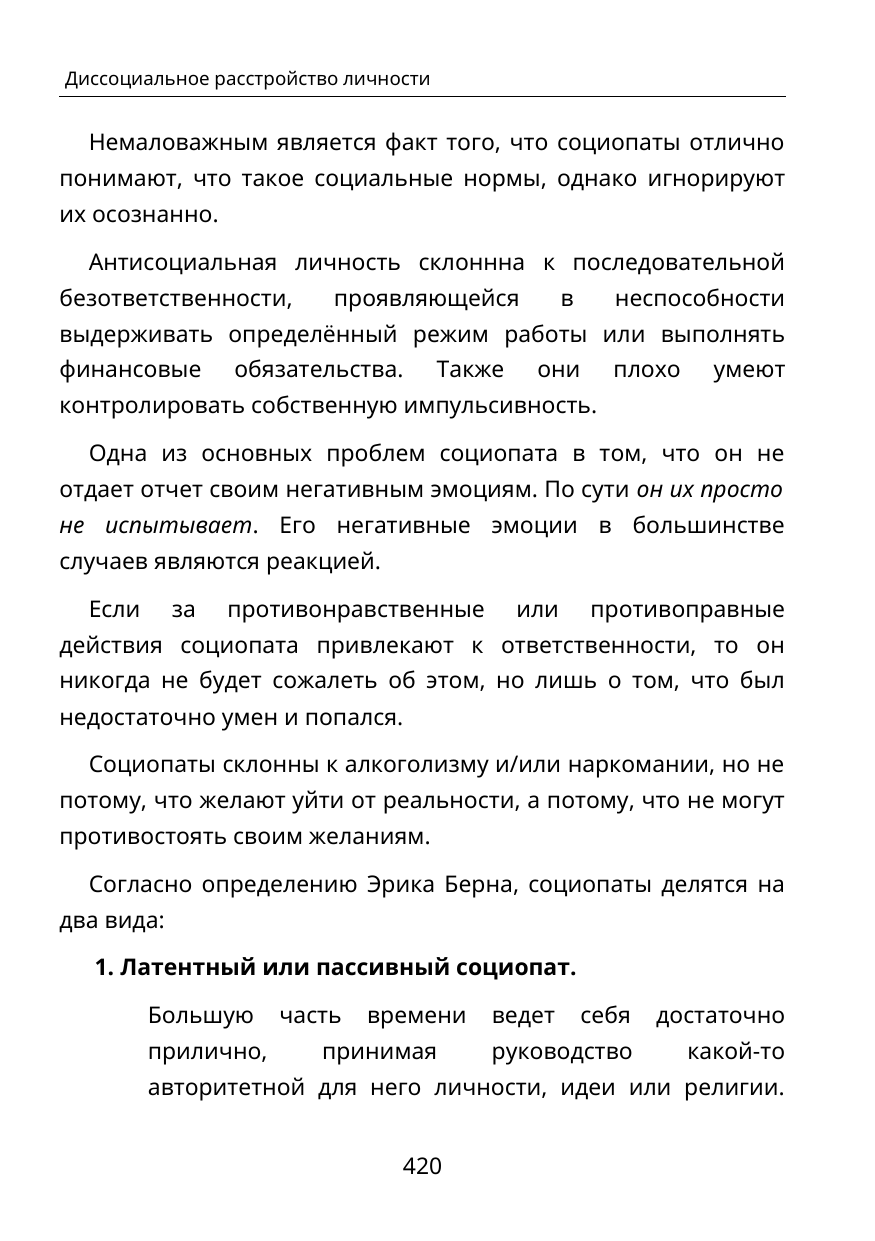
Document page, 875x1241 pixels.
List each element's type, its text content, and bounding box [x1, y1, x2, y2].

text Социопаты склонны к алкоголизму и/или наркомании, но не потому, что желают уйти от реальности, а потому, что не могут противостоять своим желаниям. [59, 748, 786, 851]
text Немаловажным является факт того, что социопаты отлично понимают, что такое социальные нормы, однако игнорируют их осознанно. [59, 126, 786, 229]
text Одна из основных проблем социопата в том, что он не отдает отчет своим негативным эмоциям. По сути он их просто не испытывает. Его негативные эмоции в большинстве случаев являются реакцией. [59, 437, 786, 576]
text Согласно определению Эрика Берна, социопаты делятся на два вида: [59, 868, 786, 935]
text Если за противонравственные или противоправные действия социопата привлекают к ответственности, то он никогда не будет сожалеть об этом, но лишь о том, что был недостаточно умен и попался. [59, 593, 786, 732]
list Большую часть времени ведет себя достаточно прилично, принимая руководство какой-то авторитетной для него личности, идеи или религии. [88, 999, 786, 1102]
text Антисоциальная личность склоннна к последовательной безответственности, проявляющейся в неспособности выдерживать определённый режим работы или выполнять финансовые обязательства. Также они плохо умеют контролировать собственную импульсивность. [59, 246, 786, 421]
list Латентный или пассивный социопат. [88, 951, 786, 983]
